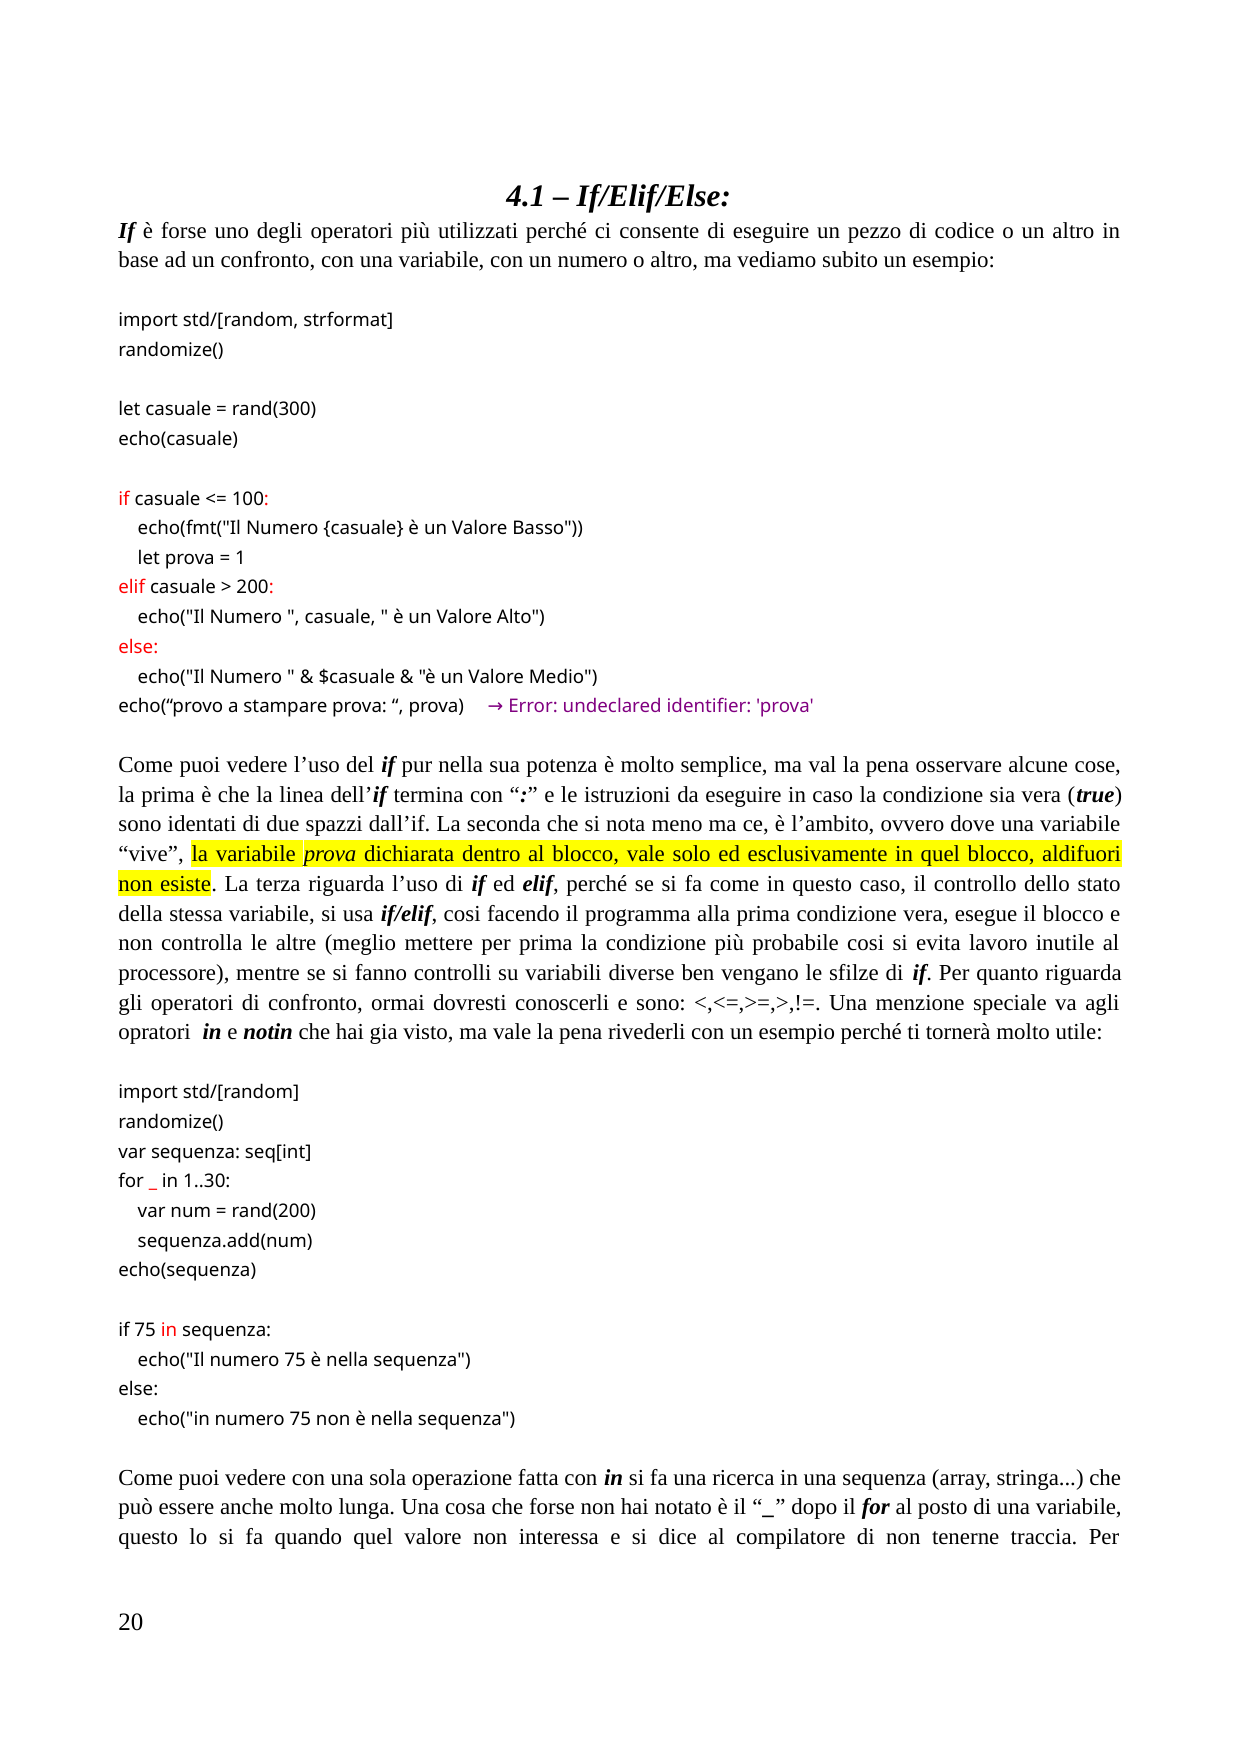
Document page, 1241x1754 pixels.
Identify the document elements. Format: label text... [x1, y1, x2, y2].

text sequenza.add(num) [118, 1223, 1122, 1253]
text for _ in 1..30: [118, 1163, 1122, 1193]
text echo(“provo a stampare prova: “, prova) → Error: undeclared identifier: 'prova' [118, 688, 1122, 718]
text If è forse uno degli operatori più utilizzati perché ci consente di eseguire un pezzo di codice o un altro in base ad un confronto, con una variabile, con un numero o altro, ma vediamo subito un esempio: [118, 213, 1122, 273]
text echo("Il Numero ", casuale, " è un Valore Alto") [118, 599, 1122, 629]
text if 75 in sequenza: [118, 1312, 1122, 1342]
text else: [118, 1371, 1122, 1401]
text else: [118, 629, 1122, 659]
text echo("Il Numero " & $casuale & "è un Valore Medio") [118, 659, 1122, 688]
text echo("Il numero 75 è nella sequenza") [118, 1342, 1122, 1371]
text randomize() [118, 332, 1122, 362]
text randomize() [118, 1104, 1122, 1134]
text import std/[random, strformat] [118, 302, 1122, 332]
text echo(casuale) [118, 421, 1122, 451]
text 4.1 – If/Elif/Else: [118, 177, 1122, 213]
text var sequenza: seq[int] [118, 1134, 1122, 1163]
text echo("in numero 75 non è nella sequenza") [118, 1401, 1122, 1431]
text echo(sequenza) [118, 1253, 1122, 1282]
text var num = rand(200) [118, 1193, 1122, 1223]
text if casuale <= 100: [118, 481, 1122, 510]
text Come puoi vedere con una sola operazione fatta con in si fa una ricerca in una sequenza (array, stringa...) che può essere anche molto lunga. Una cosa che forse non hai notato è il “_” dopo il for al posto di una variabile, questo lo si fa quando quel valore non interessa e si dice al compilatore di non tenerne traccia. Per [118, 1460, 1122, 1549]
text let prova = 1 [118, 540, 1122, 570]
text Come puoi vedere l’uso del if pur nella sua potenza è molto semplice, ma val la pena osservare alcune cose, la prima è che la linea dell’if termina con “:” e le istruzioni da eseguire in caso la condizione sia vera (true) sono identati di due spazzi dall’if. La seconda che si nota meno ma ce, è l’ambito, ovvero dove una variabile “vive”, la variabile prova dichiarata dentro al blocco, vale solo ed esclusivamente in quel blocco, aldifuori non esiste. La terza riguarda l’uso di if ed elif, perché se si fa come in questo caso, il controllo dello stato della stessa variabile, si usa if/elif, cosi facendo il programma alla prima condizione vera, esegue il blocco e non controlla le altre (meglio mettere per prima la condizione più probabile cosi si evita lavoro inutile al processore), mentre se si fanno controlli su variabili diverse ben vengano le sfilze di if. Per quanto riguarda gli operatori di confronto, ormai dovresti conoscerli e sono: <,<=,>=,>,!=. Una menzione speciale va agli opratori in e notin che hai gia visto, ma vale la pena rivederli con un esempio perché ti tornerà molto utile: [118, 748, 1122, 1045]
text import std/[random] [118, 1074, 1122, 1104]
text elif casuale > 200: [118, 570, 1122, 599]
text echo(fmt("Il Numero {casuale} è un Valore Basso")) [118, 510, 1122, 540]
text let casuale = rand(300) [118, 392, 1122, 421]
